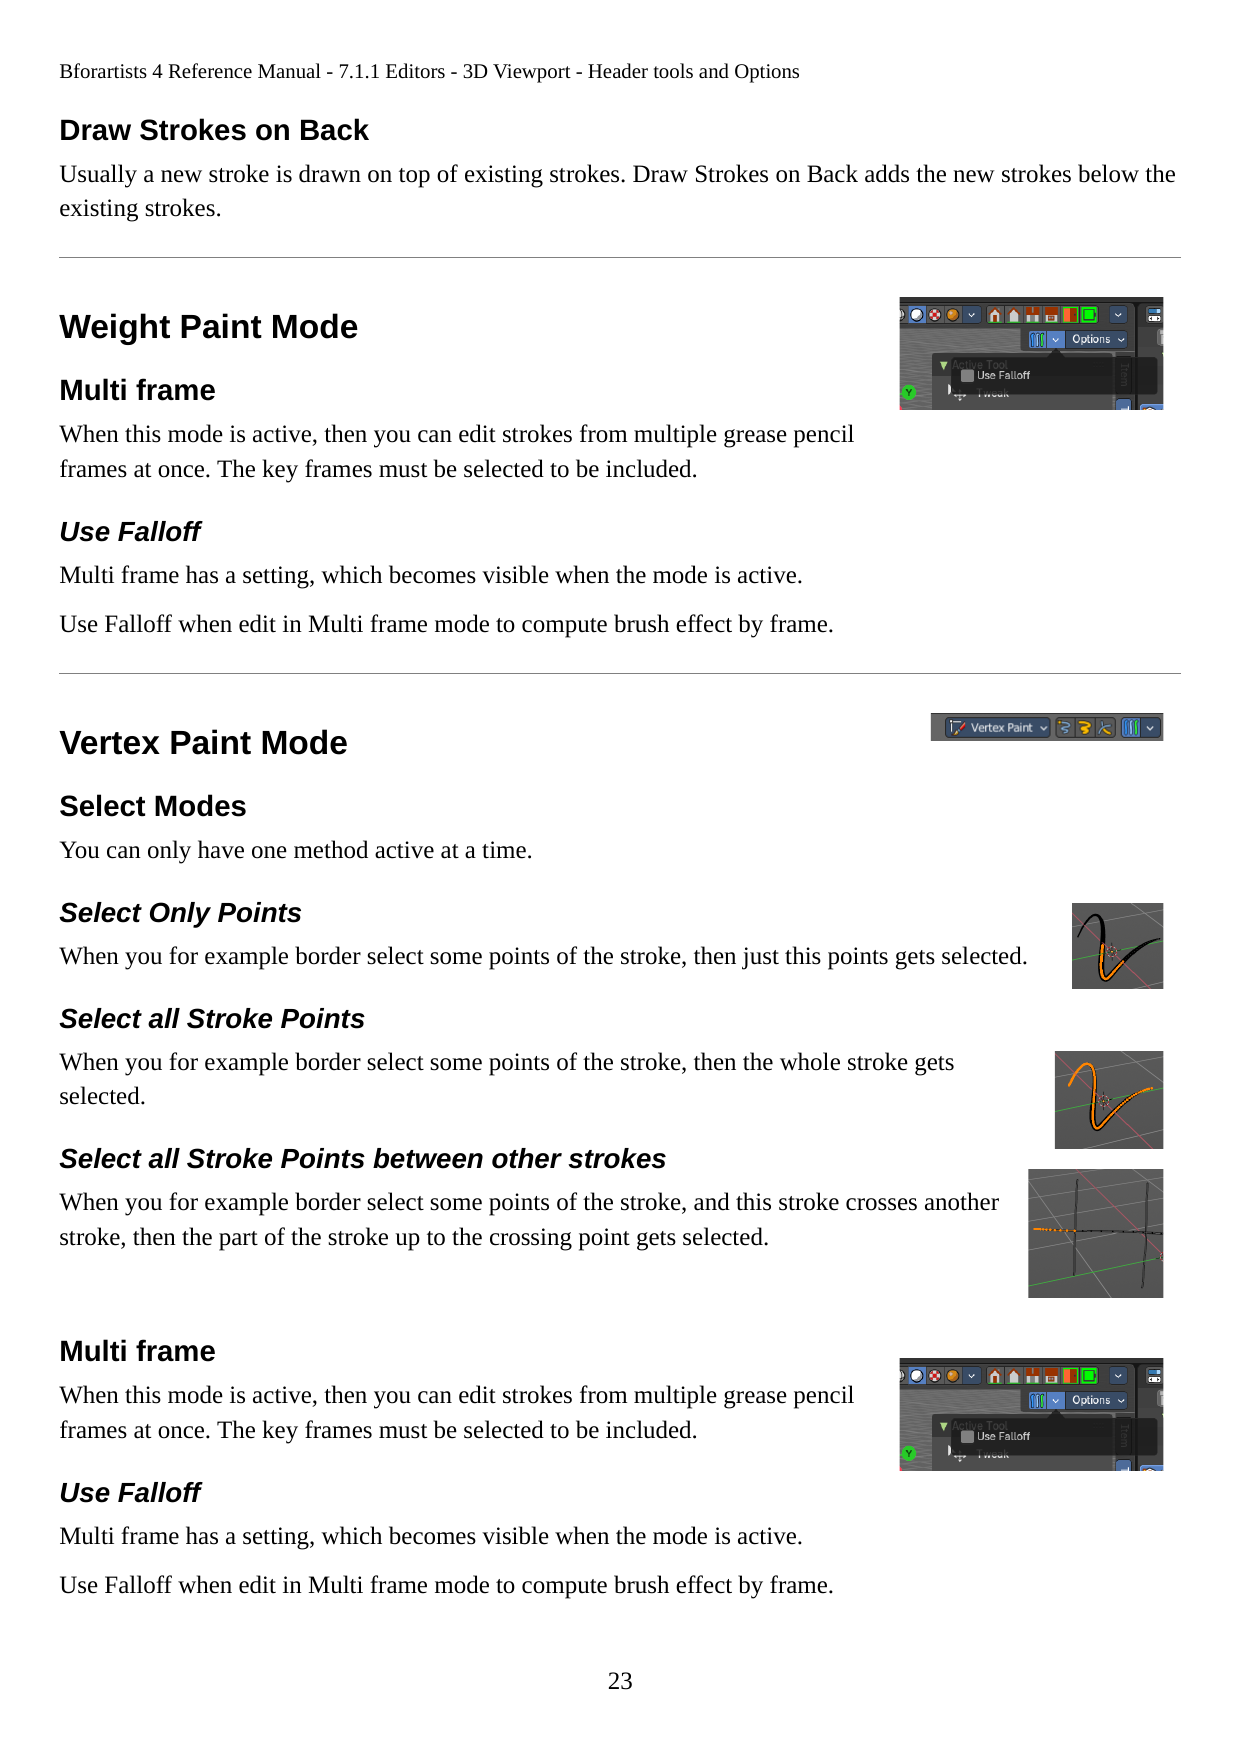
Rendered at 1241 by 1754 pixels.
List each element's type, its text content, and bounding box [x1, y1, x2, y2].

subtitle Use Falloff [59, 515, 1181, 547]
subtitle Select Modes [59, 789, 1181, 822]
subtitle Draw Strokes on Back [59, 113, 1181, 146]
text You can only have one method active at a time. [59, 835, 1181, 864]
subtitle [1164, 373, 1181, 407]
picture [899, 1358, 1164, 1471]
picture [930, 713, 1164, 741]
text Use Falloff when edit in Multi frame mode to compute brush effect by frame. [59, 609, 1181, 638]
text Use Falloff when edit in Multi frame mode to compute brush effect by frame. [59, 1570, 1181, 1599]
subtitle Weight Paint Mode [59, 307, 899, 346]
text Multi frame has a setting, which becomes visible when the mode is active. [59, 1521, 1181, 1550]
text When you for example border select some points of the stroke, and this stroke crosses another stroke, then the part of the stroke up to the crossing point gets selected. [59, 1187, 1028, 1250]
text When this mode is active, then you can edit strokes from multiple grease pencil frames at once. The key frames must be selected to be included. [59, 1381, 899, 1444]
subtitle Select all Stroke Points [59, 1002, 1181, 1034]
picture [1072, 903, 1164, 989]
picture [1028, 1169, 1164, 1298]
picture [899, 297, 1164, 410]
text Multi frame has a setting, which becomes visible when the mode is active. [59, 560, 1181, 588]
subtitle Vertex Paint Mode [59, 723, 1181, 762]
subtitle Select Only Points [59, 896, 1181, 928]
subtitle [1164, 307, 1181, 346]
subtitle Multi frame [59, 373, 899, 407]
subtitle Multi frame [59, 1334, 1181, 1368]
text When you for example border select some points of the stroke, then just this points gets selected. [59, 941, 1072, 969]
text When this mode is active, then you can edit strokes from multiple grease pencil frames at once. The key frames must be selected to be included. [59, 419, 1181, 483]
text When you for example border select some points of the stroke, then the whole stroke gets selected. [59, 1047, 1181, 1110]
picture [1054, 1051, 1164, 1149]
text Usually a new stroke is drawn on top of existing strokes. Draw Strokes on Back adds the new strokes below the existing strokes. [59, 159, 1181, 222]
subtitle Use Falloff [59, 1477, 1181, 1508]
subtitle Select all Stroke Points between other strokes [59, 1143, 1181, 1175]
